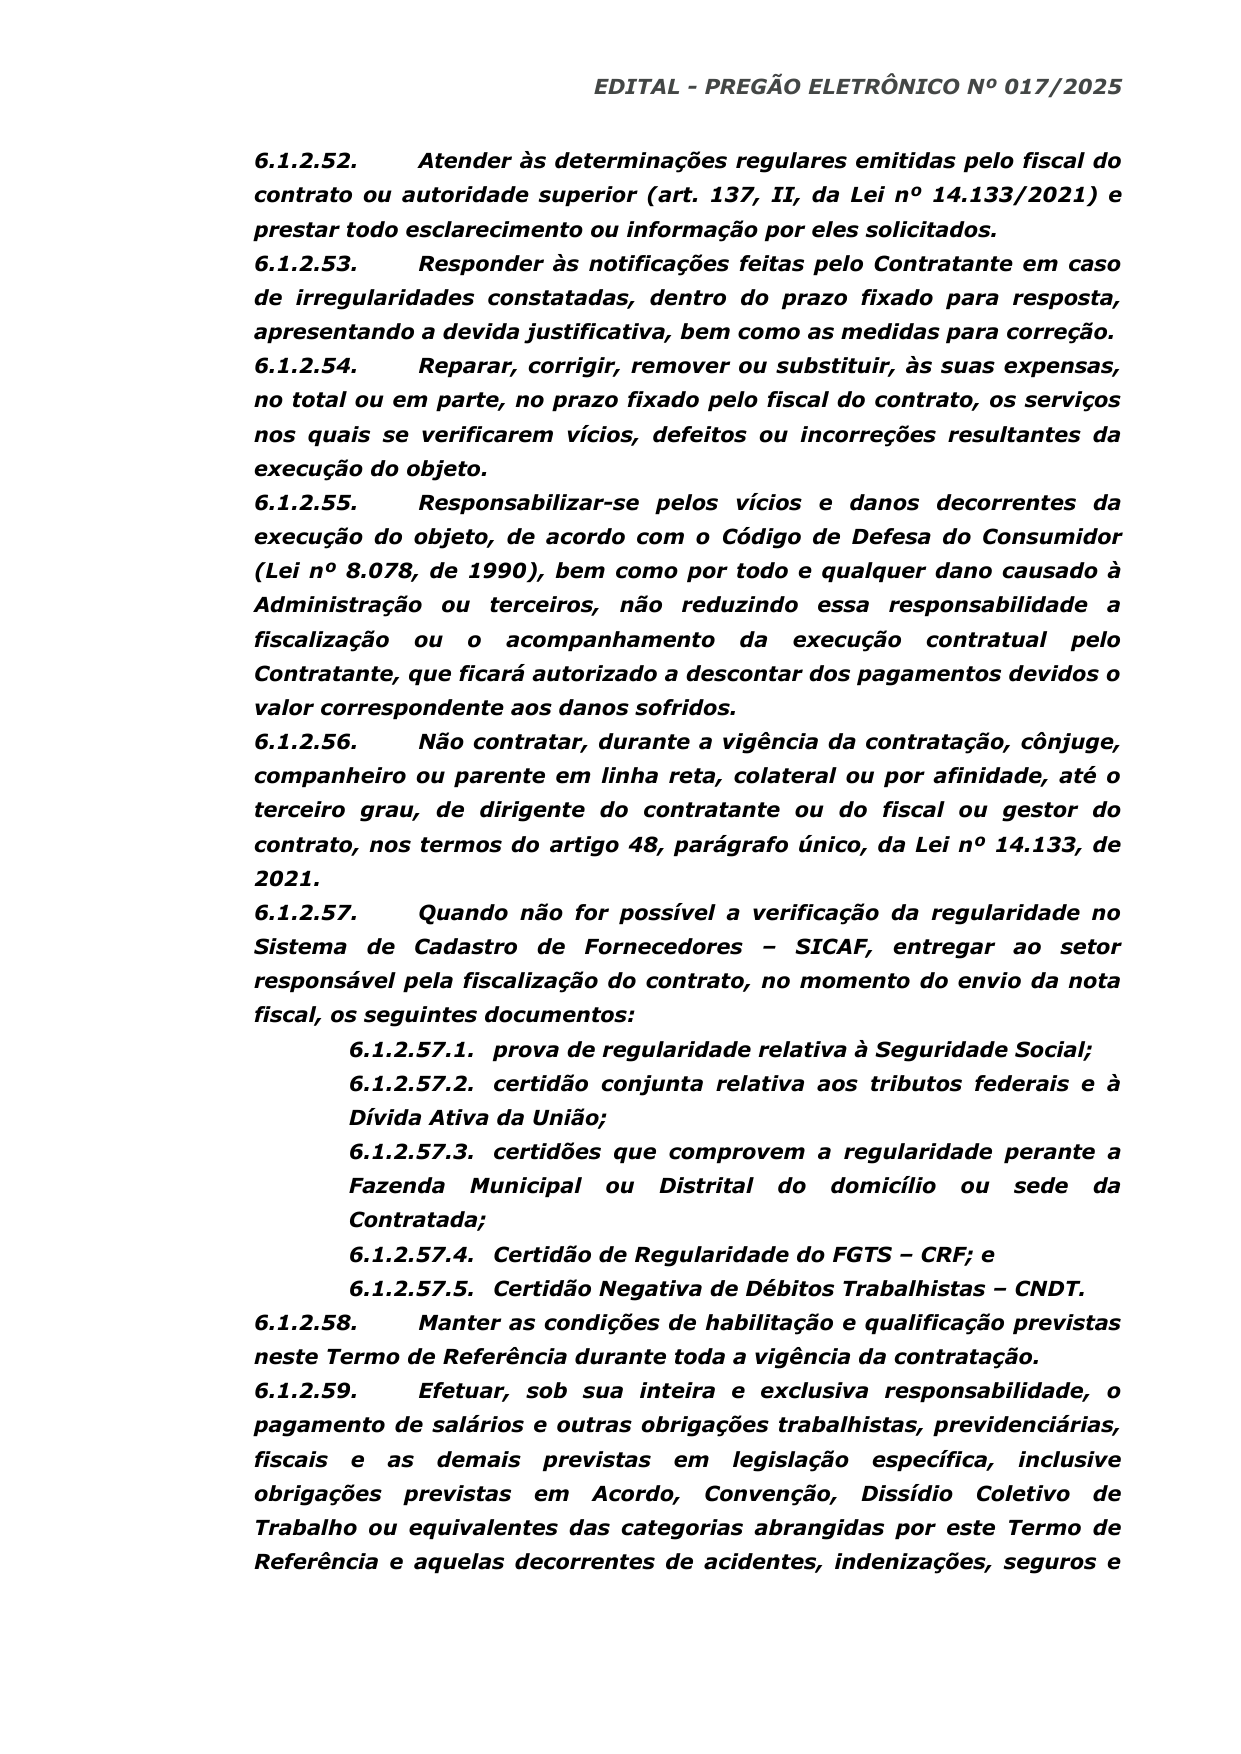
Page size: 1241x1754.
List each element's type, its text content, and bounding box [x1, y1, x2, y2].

list prova de regularidade relativa à Seguridade Social; [348, 1036, 1122, 1061]
list Atender às determinações regulares emitidas pelo fiscal do contrato ou autoridade superior (art. 137, II, da Lei nº 14.133/2021) e prestar todo esclarecimento ou informação por eles solicitados. [254, 148, 1122, 241]
list Quando não for possível a verificação da regularidade no Sistema de Cadastro de Fornecedores – SICAF, entregar ao setor responsável pela fiscalização do contrato, no momento do envio da nota fiscal, os seguintes documentos: [254, 899, 1122, 1027]
list Certidão de Regularidade do FGTS – CRF; e [348, 1241, 1122, 1266]
list Responder às notificações feitas pelo Contratante em caso de irregularidades constatadas, dentro do prazo fixado para resposta, apresentando a devida justificativa, bem como as medidas para correção. [254, 250, 1122, 344]
list Reparar, corrigir, remover ou substituir, às suas expensas, no total ou em parte, no prazo fixado pelo fiscal do contrato, os serviços nos quais se verificarem vícios, defeitos ou incorreções resultantes da execução do objeto. [254, 353, 1122, 481]
list Certidão Negativa de Débitos Trabalhistas – CNDT. [348, 1275, 1122, 1301]
list certidão conjunta relativa aos tributos federais e à Dívida Ativa da União; [348, 1070, 1122, 1130]
list Responsabilizar-se pelos vícios e danos decorrentes da execução do objeto, de acordo com o Código de Defesa do Consumidor (Lei nº 8.078, de 1990), bem como por todo e qualquer dano causado à Administração ou terceiros, não reduzindo essa responsabilidade a fiscalização ou o acompanhamento da execução contratual pelo Contratante, que ficará autorizado a descontar dos pagamentos devidos o valor correspondente aos danos sofridos. [254, 489, 1122, 720]
list Efetuar, sob sua inteira e exclusiva responsabilidade, o pagamento de salários e outras obrigações trabalhistas, previdenciárias, fiscais e as demais previstas em legislação específica, inclusive obrigações previstas em Acordo, Convenção, Dissídio Coletivo de Trabalho ou equivalentes das categorias abrangidas por este Termo de Referência e aquelas decorrentes de acidentes, indenizações, seguros e [254, 1378, 1122, 1574]
list certidões que comprovem a regularidade perante a Fazenda Municipal ou Distrital do domicílio ou sede da Contratada; [348, 1138, 1122, 1232]
list Manter as condições de habilitação e qualificação previstas neste Termo de Referência durante toda a vigência da contratação. [254, 1309, 1122, 1369]
list Não contratar, durante a vigência da contratação, cônjuge, companheiro ou parente em linha reta, colateral ou por afinidade, até o terceiro grau, de dirigente do contratante ou do fiscal ou gestor do contrato, nos termos do artigo 48, parágrafo único, da Lei nº 14.133, de 2021. [254, 728, 1122, 891]
